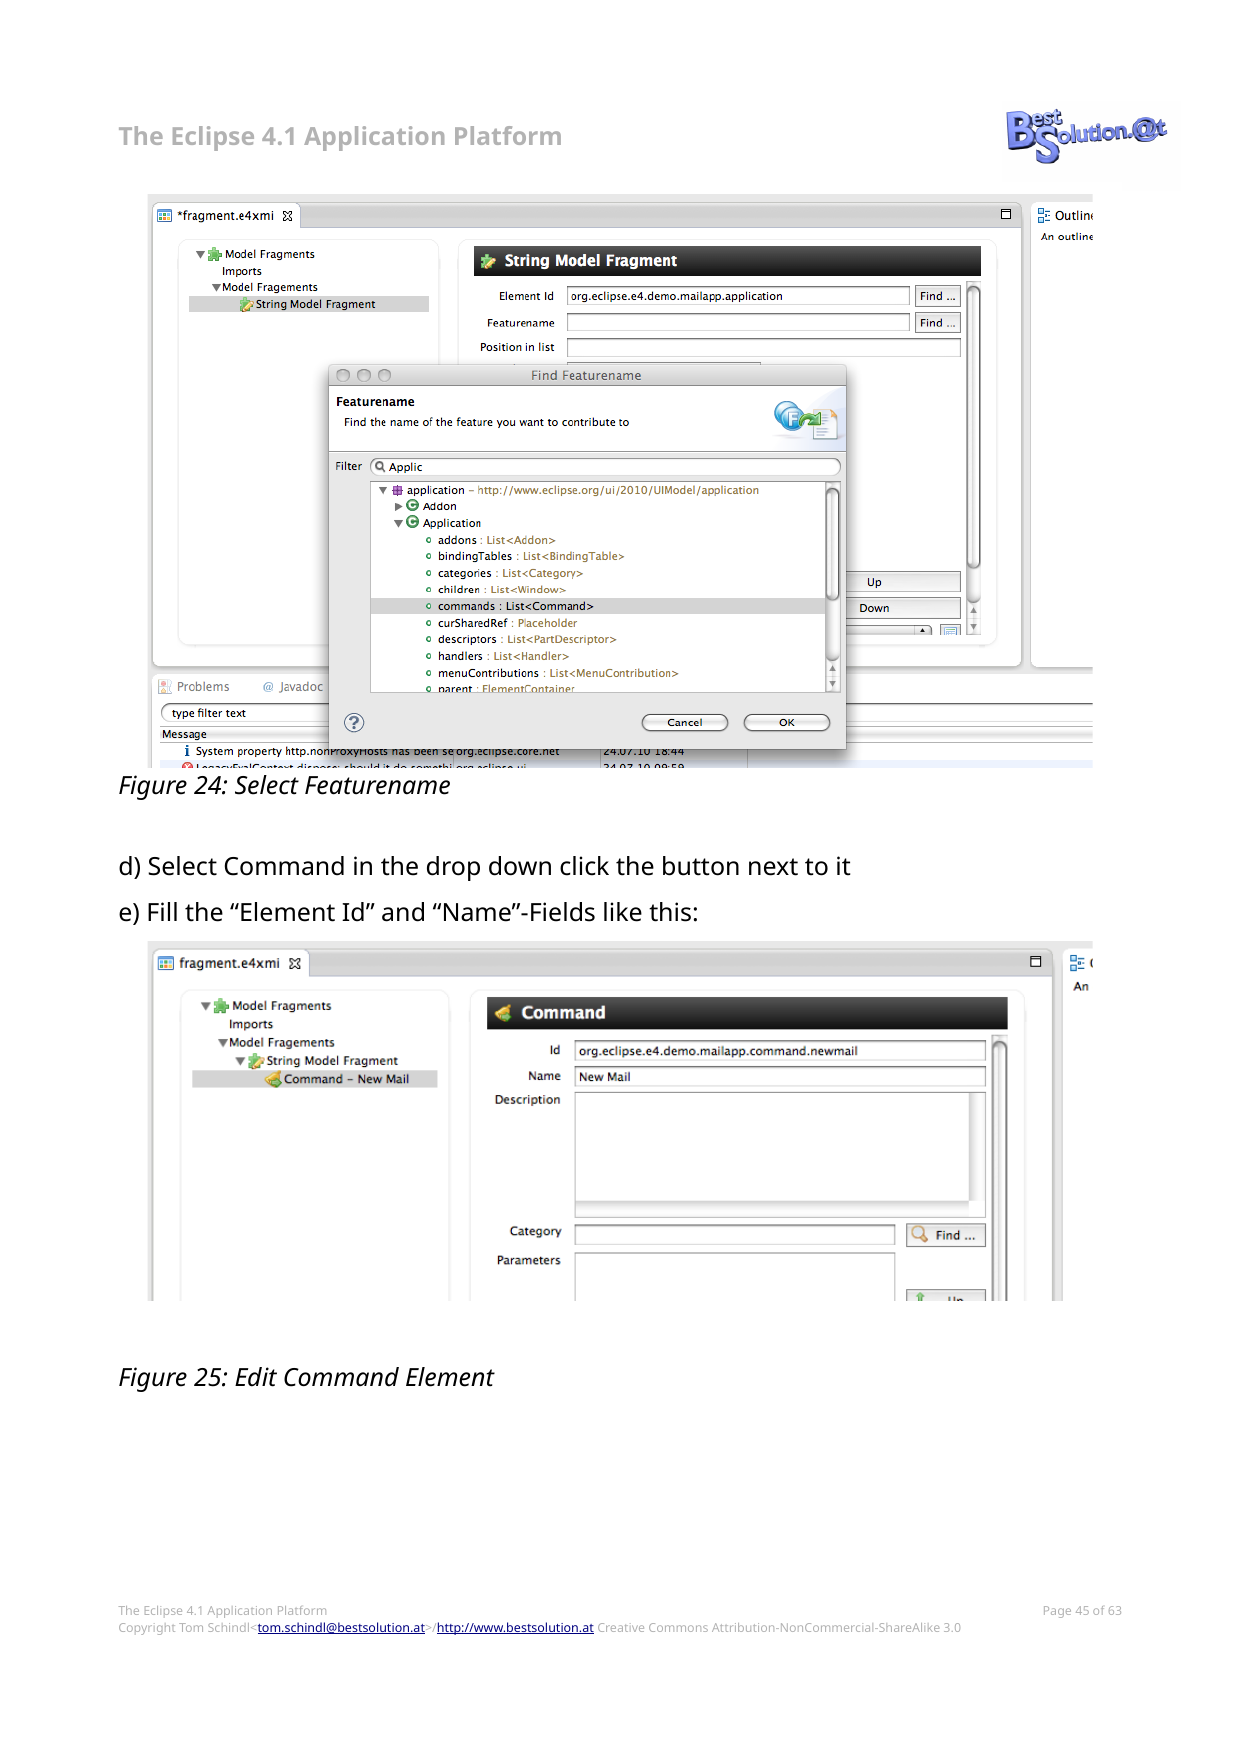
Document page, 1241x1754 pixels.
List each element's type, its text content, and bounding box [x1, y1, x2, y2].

picture [1002, 101, 1181, 191]
text Figure 25: Edit Command Element [118, 1360, 1122, 1394]
picture [147, 941, 1093, 1301]
picture [147, 194, 1093, 768]
text d) Select Command in the drop down click the button next to it [118, 848, 1122, 882]
text Figure 24: Select Featurename [118, 768, 1122, 802]
text e) Fill the “Element Id” and “Name”-Fields like this: [118, 895, 1122, 929]
